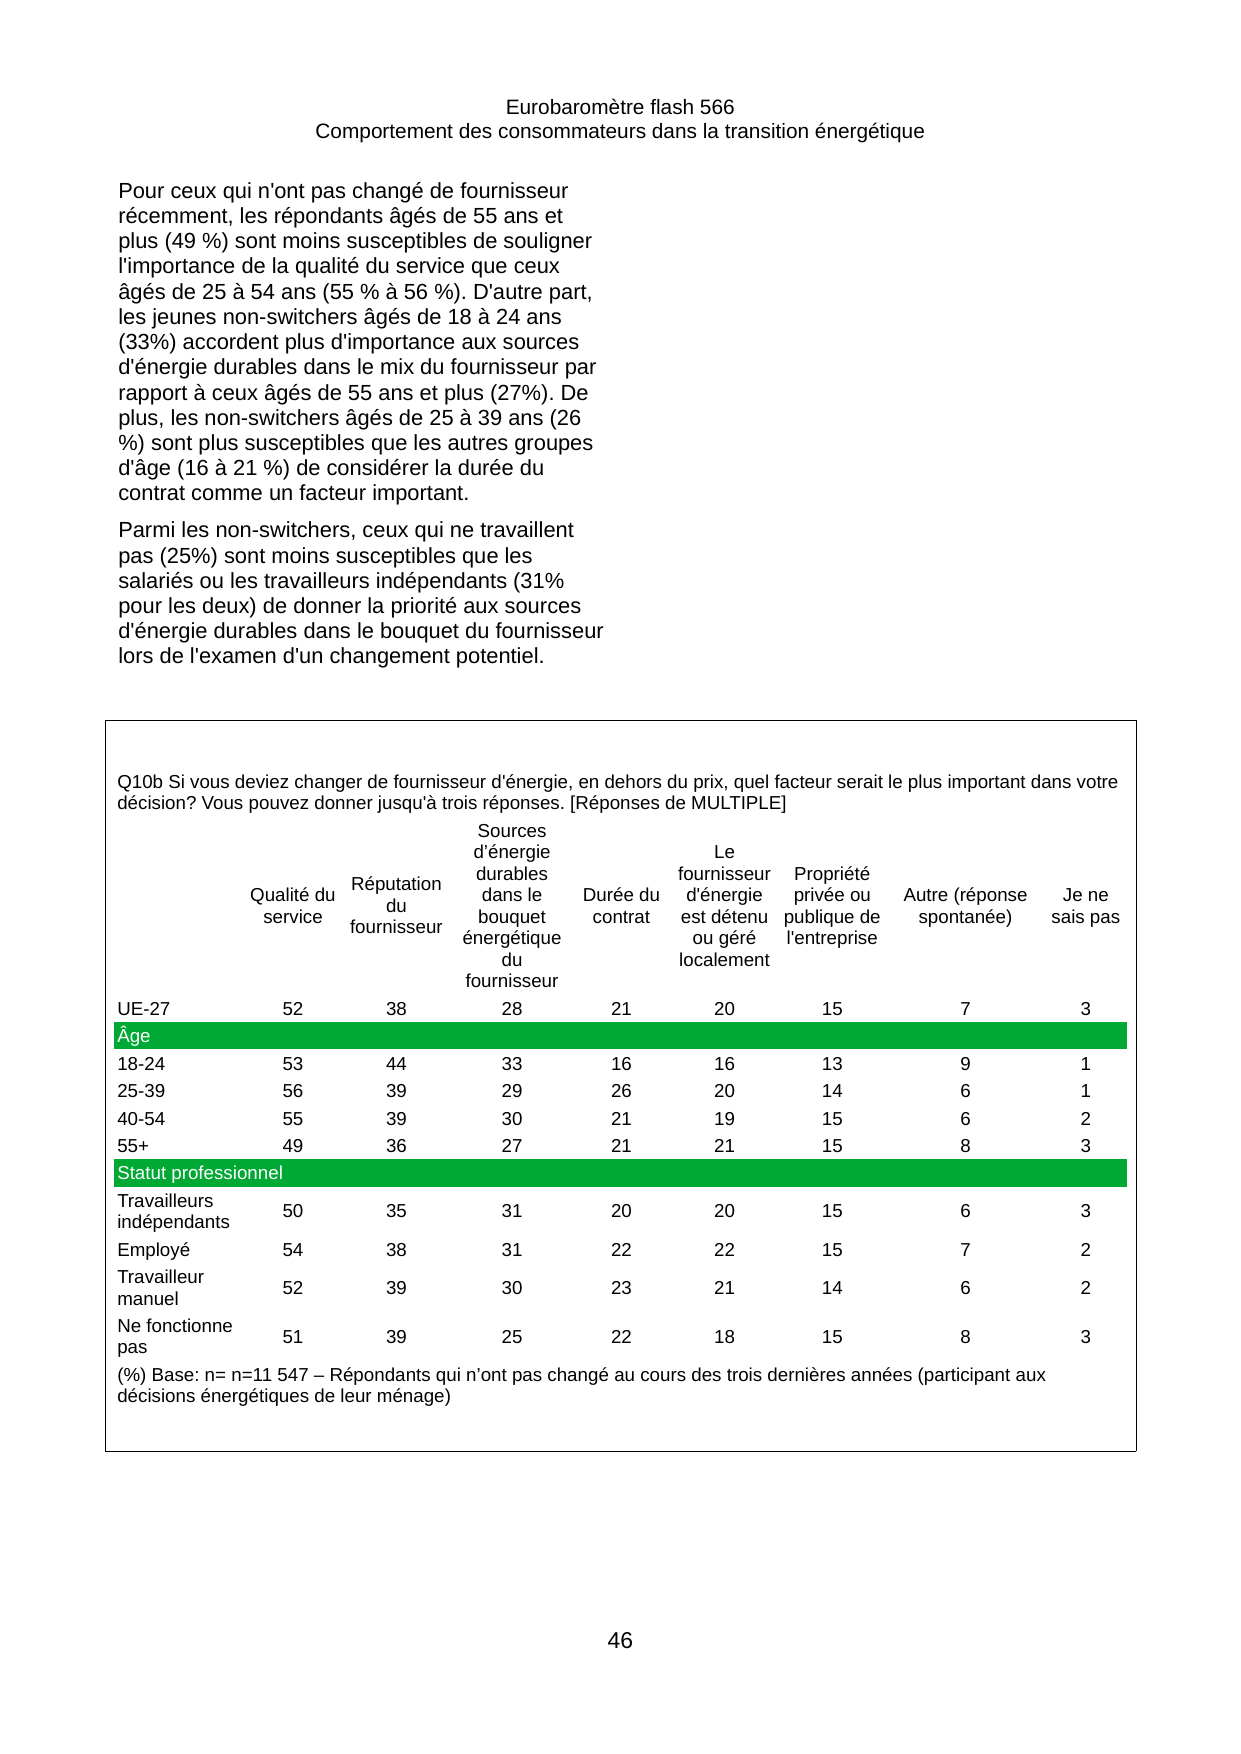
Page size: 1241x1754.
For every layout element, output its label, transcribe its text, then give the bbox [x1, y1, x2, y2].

table_cell 15 [777, 1132, 887, 1159]
table_cell 35 [340, 1187, 453, 1236]
table_cell 14 [777, 1077, 887, 1104]
text Parmi les non-switchers, ceux qui ne travaillent pas (25%) sont moins susceptibles que les salariés ou les travailleurs indépendants (31% pour les deux) de donner la priorité aux sources d'énergie durables dans le bouquet du fournisseur lors de l'examen d'un changement potentiel. [118, 517, 605, 669]
table_cell 7 [887, 1236, 1043, 1263]
table_cell 19 [672, 1104, 777, 1132]
text Pour ceux qui n'ont pas changé de fournisseur récemment, les répondants âgés de 55 ans et plus (49 %) sont moins susceptibles de souligner l'importance de la qualité du service que ceux âgés de 25 à 54 ans (55 % à 56 %). D'autre part, les jeunes non-switchers âgés de 18 à 24 ans (33%) accordent plus d'importance aux sources d'énergie durables dans le mix du fournisseur par rapport à ceux âgés de 55 ans et plus (27%). De plus, les non-switchers âgés de 25 à 39 ans (26 %) sont plus susceptibles que les autres groupes d'âge (16 à 21 %) de considérer la durée du contrat comme un facteur important. [118, 178, 605, 506]
table_cell Sources d’énergie durables dans le bouquet énergétique du fournisseur [453, 816, 571, 995]
table_cell 15 [777, 995, 887, 1022]
table_cell 3 [1044, 1312, 1127, 1361]
table_cell Durée du contrat [571, 816, 672, 995]
table_cell 9 [887, 1050, 1043, 1077]
table_cell Ne fonctionne pas [114, 1312, 246, 1361]
table_cell 1 [1044, 1050, 1127, 1077]
table_cell 1 [1044, 1077, 1127, 1104]
table_cell 30 [453, 1263, 571, 1312]
table_cell 20 [672, 1187, 777, 1236]
table_cell Qualité du service [246, 816, 339, 995]
table_cell 2 [1044, 1104, 1127, 1132]
table_cell (%) Base: n= n=11 547 – Répondants qui n’ont pas changé au cours des trois dernières années (participant aux décisions énergétiques de leur ménage) [114, 1361, 1127, 1410]
table_cell [114, 816, 246, 995]
table_cell 23 [571, 1263, 672, 1312]
table_cell 21 [571, 995, 672, 1022]
table_cell Statut professionnel [114, 1159, 1127, 1187]
table_cell UE-27 [114, 995, 246, 1022]
table_cell 25-39 [114, 1077, 246, 1104]
table_cell 20 [571, 1187, 672, 1236]
table_cell 40-54 [114, 1104, 246, 1132]
table_cell 50 [246, 1187, 339, 1236]
table_cell 39 [340, 1263, 453, 1312]
table_cell 21 [571, 1104, 672, 1132]
table_cell 27 [453, 1132, 571, 1159]
table_cell 55+ [114, 1132, 246, 1159]
table_cell 3 [1044, 1187, 1127, 1236]
table_cell 6 [887, 1077, 1043, 1104]
table_cell 39 [340, 1312, 453, 1361]
table_cell 22 [571, 1312, 672, 1361]
table_cell Réputation du fournisseur [340, 816, 453, 995]
table_cell Je ne sais pas [1044, 816, 1127, 995]
table_cell 39 [340, 1077, 453, 1104]
table_cell 14 [777, 1263, 887, 1312]
table_cell 52 [246, 995, 339, 1022]
table_cell 6 [887, 1187, 1043, 1236]
table_cell 2 [1044, 1263, 1127, 1312]
table_cell 21 [672, 1132, 777, 1159]
table_cell 6 [887, 1104, 1043, 1132]
table_cell 38 [340, 995, 453, 1022]
table_cell 13 [777, 1050, 887, 1077]
table_cell 7 [887, 995, 1043, 1022]
table_cell 15 [777, 1312, 887, 1361]
table_cell Âge [114, 1022, 1127, 1049]
table_cell 31 [453, 1236, 571, 1263]
table_cell Employé [114, 1236, 246, 1263]
table_cell 18-24 [114, 1050, 246, 1077]
table_cell 8 [887, 1132, 1043, 1159]
table_cell 52 [246, 1263, 339, 1312]
table_cell 28 [453, 995, 571, 1022]
table_cell 30 [453, 1104, 571, 1132]
table_cell 16 [672, 1050, 777, 1077]
table_cell 44 [340, 1050, 453, 1077]
table_cell Autre (réponse spontanée) [887, 816, 1043, 995]
table_cell 3 [1044, 995, 1127, 1022]
table_cell 54 [246, 1236, 339, 1263]
table_cell 29 [453, 1077, 571, 1104]
table_cell 8 [887, 1312, 1043, 1361]
table_cell 21 [571, 1132, 672, 1159]
table_cell 31 [453, 1187, 571, 1236]
table_cell 38 [340, 1236, 453, 1263]
table_cell 26 [571, 1077, 672, 1104]
table_cell 33 [453, 1050, 571, 1077]
table_cell 49 [246, 1132, 339, 1159]
table_cell 20 [672, 1077, 777, 1104]
table_cell 21 [672, 1263, 777, 1312]
table_cell Propriété privée ou publique de l'entreprise [777, 816, 887, 995]
table_cell Travailleur manuel [114, 1263, 246, 1312]
table_cell 15 [777, 1187, 887, 1236]
table_cell Travailleurs indépendants [114, 1187, 246, 1236]
table_cell 25 [453, 1312, 571, 1361]
table_header Q10b Si vous deviez changer de fournisseur d'énergie, en dehors du prix, quel facteur serait le plus important dans votre décision? Vous pouvez donner jusqu'à trois réponses. [Réponses de MULTIPLE] [114, 768, 1127, 816]
table_cell 53 [246, 1050, 339, 1077]
table_cell Le fournisseur d'énergie est détenu ou géré localement [672, 816, 777, 995]
table_cell 36 [340, 1132, 453, 1159]
table_cell 22 [672, 1236, 777, 1263]
table_cell 51 [246, 1312, 339, 1361]
table_cell 15 [777, 1104, 887, 1132]
table_cell 56 [246, 1077, 339, 1104]
table_cell 55 [246, 1104, 339, 1132]
table_cell 6 [887, 1263, 1043, 1312]
table_cell 2 [1044, 1236, 1127, 1263]
table_cell 15 [777, 1236, 887, 1263]
table_cell 16 [571, 1050, 672, 1077]
table_cell 39 [340, 1104, 453, 1132]
table_cell 20 [672, 995, 777, 1022]
table_cell 18 [672, 1312, 777, 1361]
table_cell 22 [571, 1236, 672, 1263]
table_cell 3 [1044, 1132, 1127, 1159]
